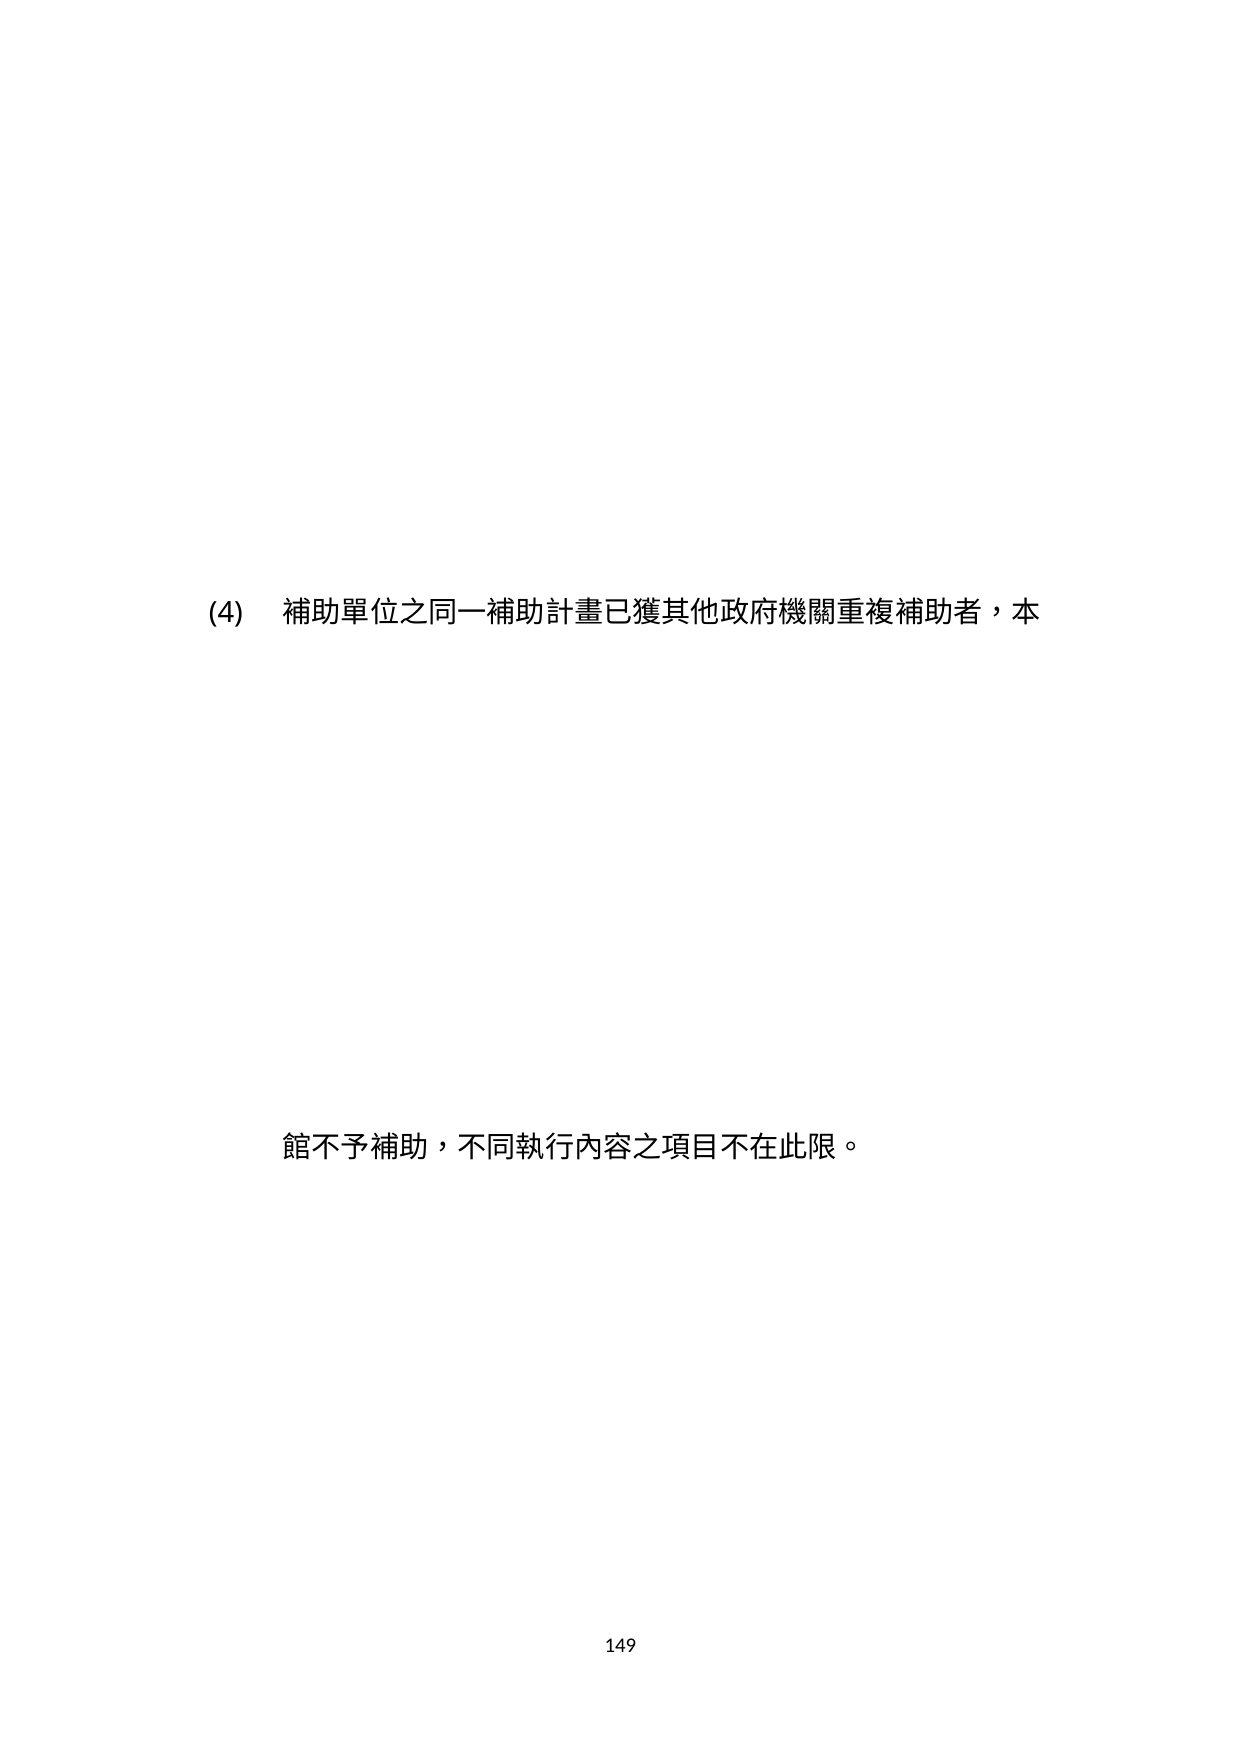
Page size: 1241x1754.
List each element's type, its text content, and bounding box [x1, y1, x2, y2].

list 補助單位之同一補助計畫已獲其他政府機關重複補助者，本館不予補助，不同執行內容之項目不在此限。 [208, 342, 1063, 1412]
